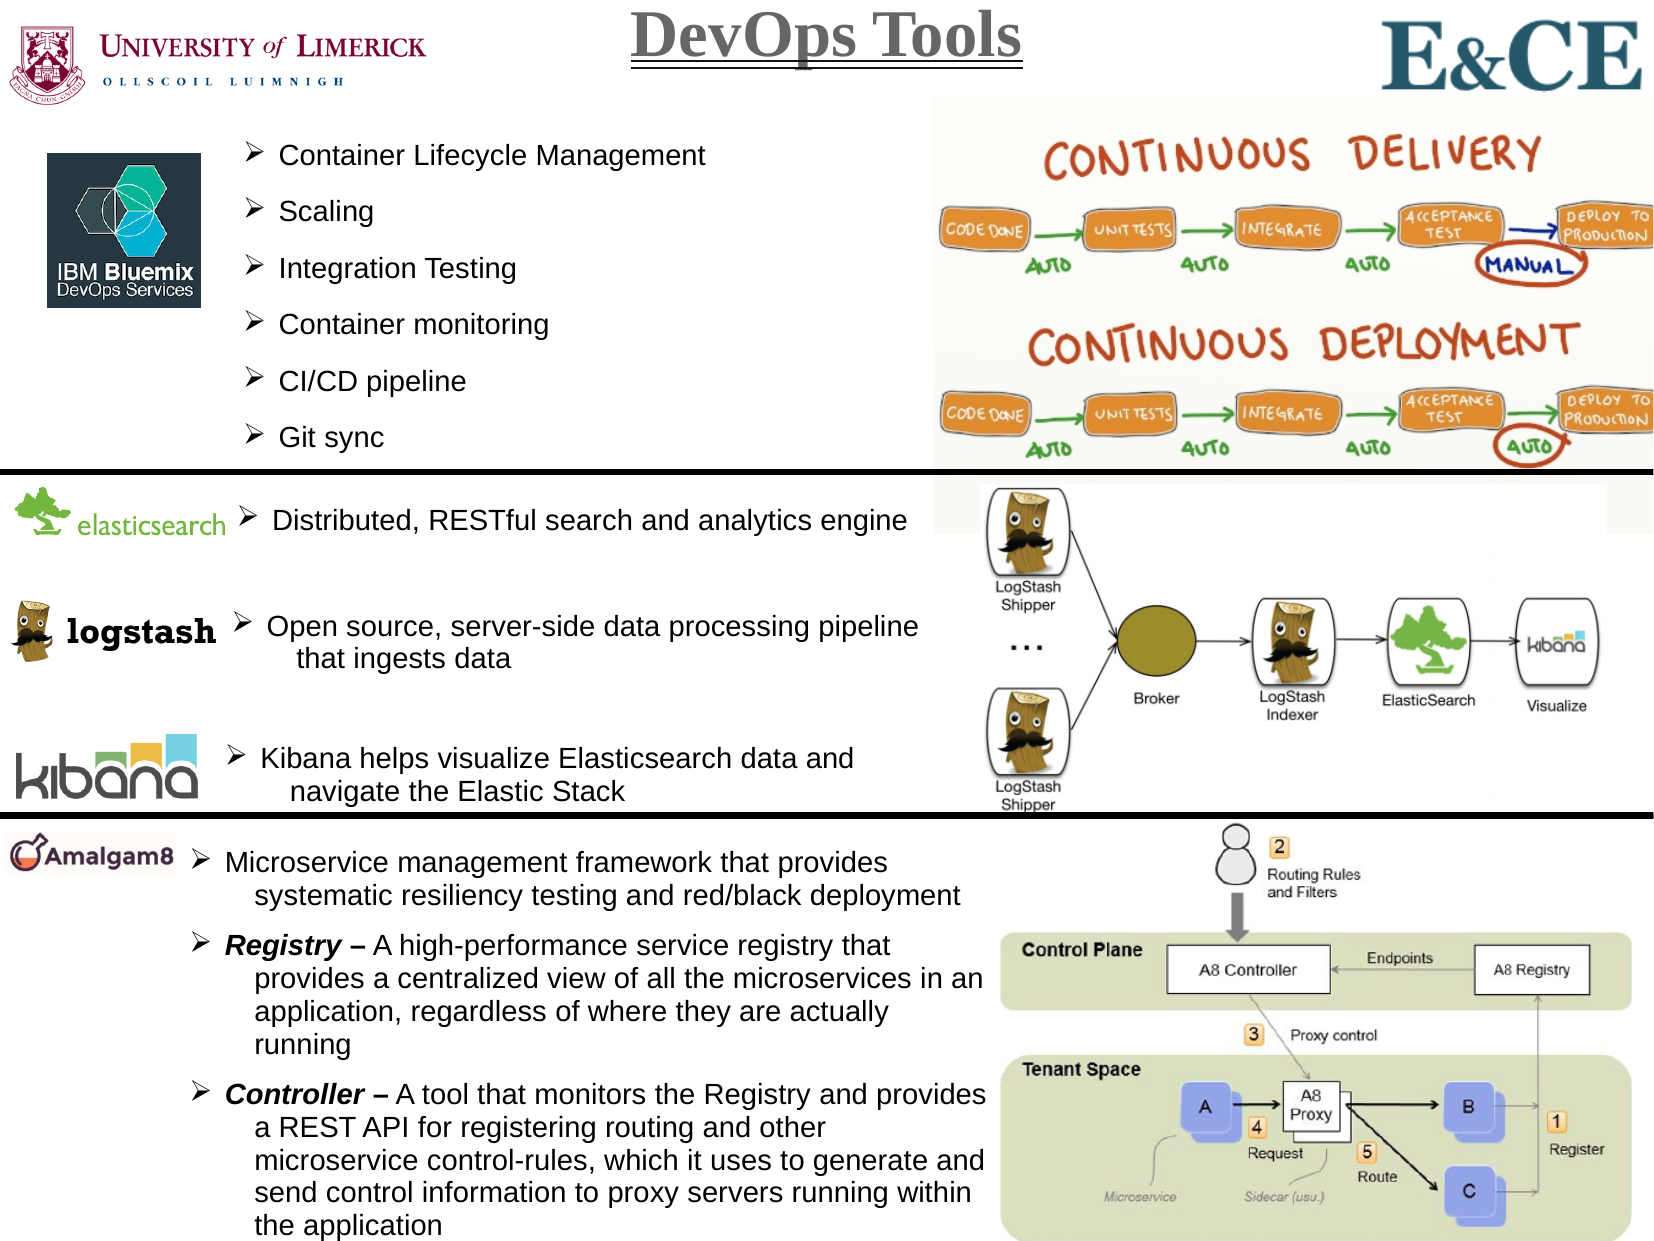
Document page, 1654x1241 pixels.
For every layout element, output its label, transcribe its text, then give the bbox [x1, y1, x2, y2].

picture [0, 0, 449, 132]
text_box Distributed, RESTful search and analytics engine [165, 496, 951, 556]
picture [992, 822, 1640, 1241]
picture [0, 588, 225, 674]
text_box Microservice management framework that provides systematic resiliency testing and red/black deployment Registry – A high-performance service registry that provides a centralized view of all the microservices in an application, regardless of where they are actually running Controller – A tool that monitors the Registry and provides a REST API for registering routing and other microservice control-rules, which it uses to generate and send control information to proxy servers running within the application [118, 838, 1004, 1241]
picture [933, 0, 1654, 469]
title DevOps Tools [82, 0, 1571, 93]
text_box Kibana helps visualize Elasticsearch data and navigate the Elastic Stack [153, 734, 939, 815]
picture [47, 153, 171, 308]
picture [11, 693, 201, 812]
text_box Open source, server-side data processing pipeline that ingests data [159, 602, 945, 683]
picture [4, 819, 201, 875]
picture [951, 475, 1654, 812]
text_box Container Lifecycle Management Scaling Integration Testing Container monitoring CI/CD pipeline Git sync [171, 131, 957, 508]
picture [11, 484, 171, 543]
